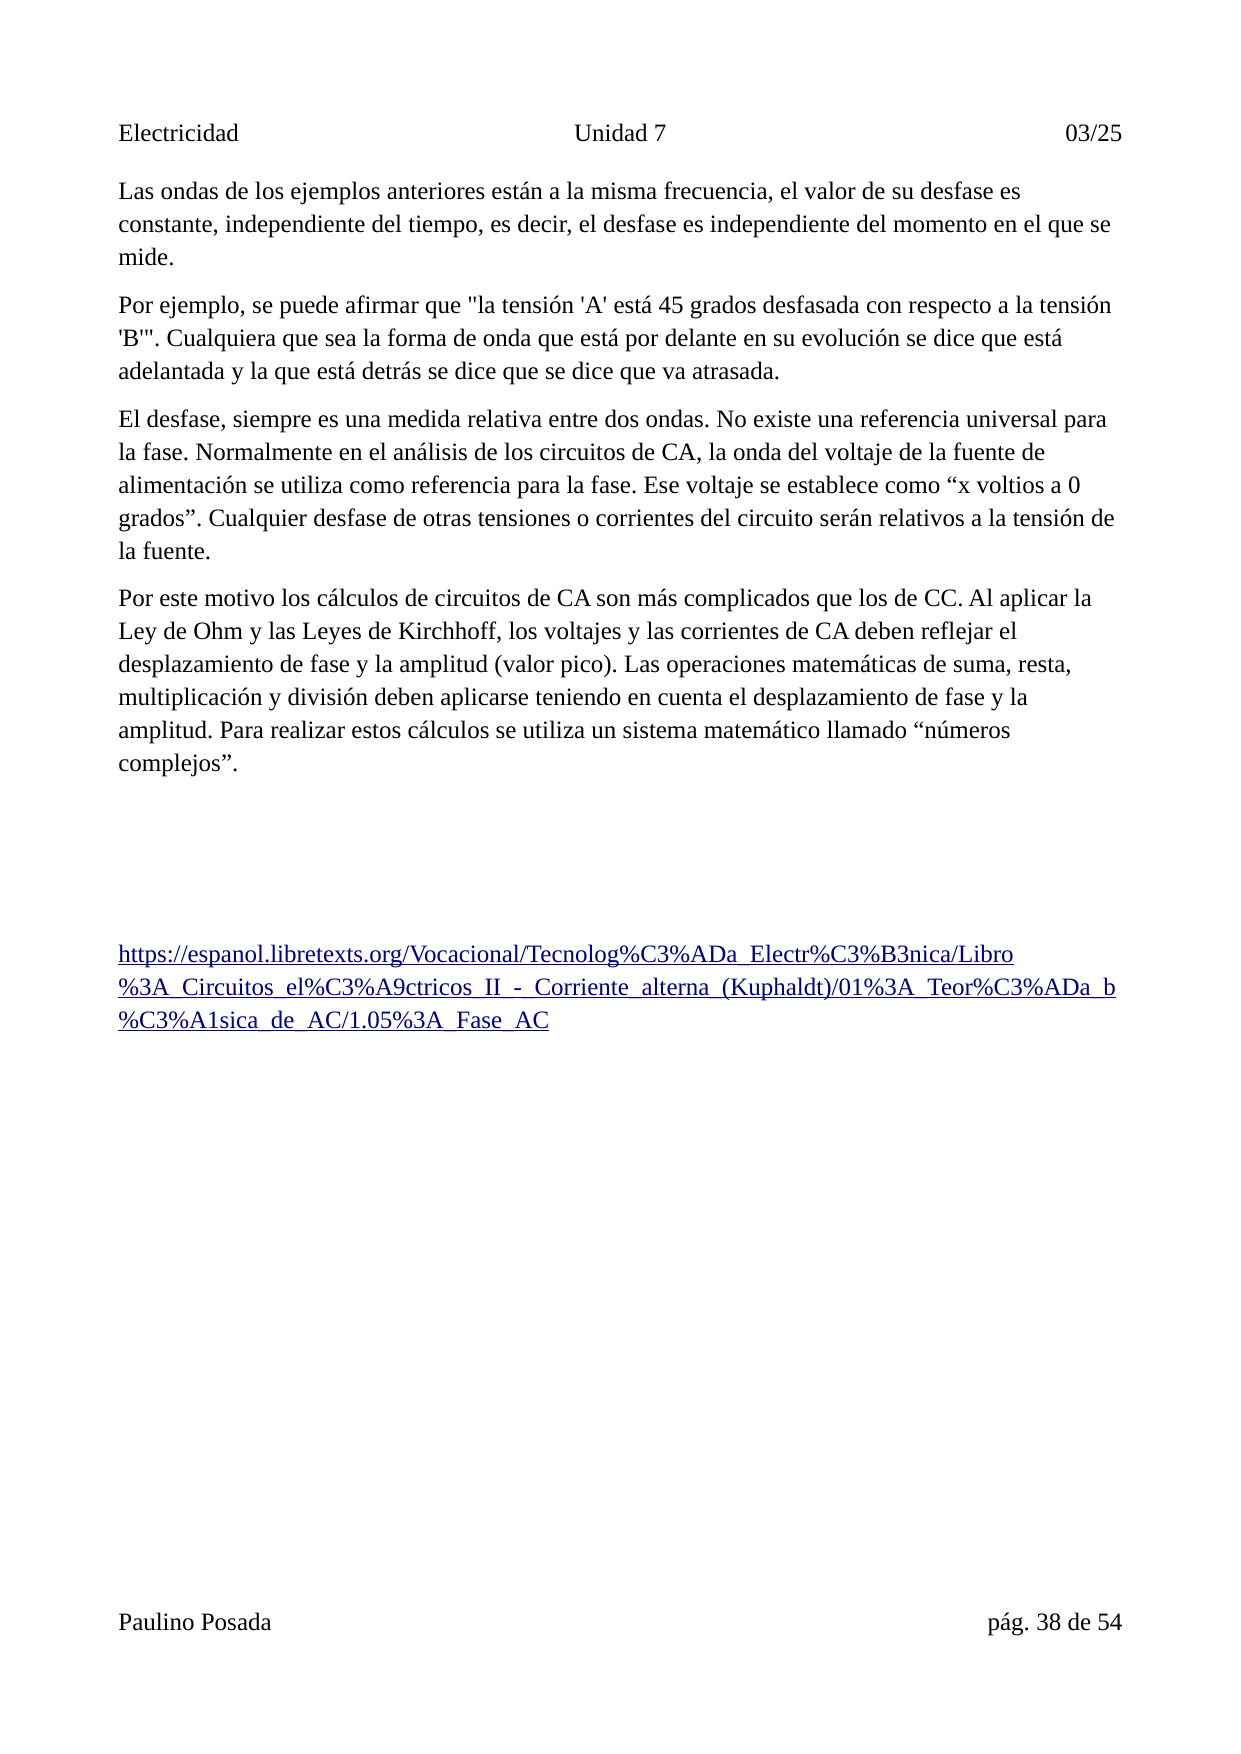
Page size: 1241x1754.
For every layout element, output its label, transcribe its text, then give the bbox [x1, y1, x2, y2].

text Por este motivo los cálculos de circuitos de CA son más complicados que los de CC. Al aplicar la Ley de Ohm y las Leyes de Kirchhoff, los voltajes y las corrientes de CA deben reflejar el desplazamiento de fase y la amplitud (valor pico). Las operaciones matemáticas de suma, resta, multiplicación y división deben aplicarse teniendo en cuenta el desplazamiento de fase y la amplitud. Para realizar estos cálculos se utiliza un sistema matemático llamado “números complejos”. [118, 583, 1122, 777]
text https://espanol.libretexts.org/Vocacional/Tecnolog%C3%ADa_Electr%C3%B3nica/Libro%3A_Circuitos_el%C3%A9ctricos_II_-_Corriente_alterna_(Kuphaldt)/01%3A_Teor%C3%ADa_b%C3%A1sica_de_AC/1.05%3A_Fase_AC [118, 939, 1122, 1034]
text El desfase, siempre es una medida relativa entre dos ondas. No existe una referencia universal para la fase. Normalmente en el análisis de los circuitos de CA, la onda del voltaje de la fuente de alimentación se utiliza como referencia para la fase. Ese voltaje se establece como “x voltios a 0 grados”. Cualquier desfase de otras tensiones o corrientes del circuito serán relativos a la tensión de la fuente. [118, 404, 1122, 564]
text Las ondas de los ejemplos anteriores están a la misma frecuencia, el valor de su desfase es constante, independiente del tiempo, es decir, el desfase es independiente del momento en el que se mide. [118, 176, 1122, 271]
text Por ejemplo, se puede afirmar que "la tensión 'A' está 45 grados desfasada con respecto a la tensión 'B'". Cualquiera que sea la forma de onda que está por delante en su evolución se dice que está adelantada y la que está detrás se dice que se dice que va atrasada. [118, 290, 1122, 385]
